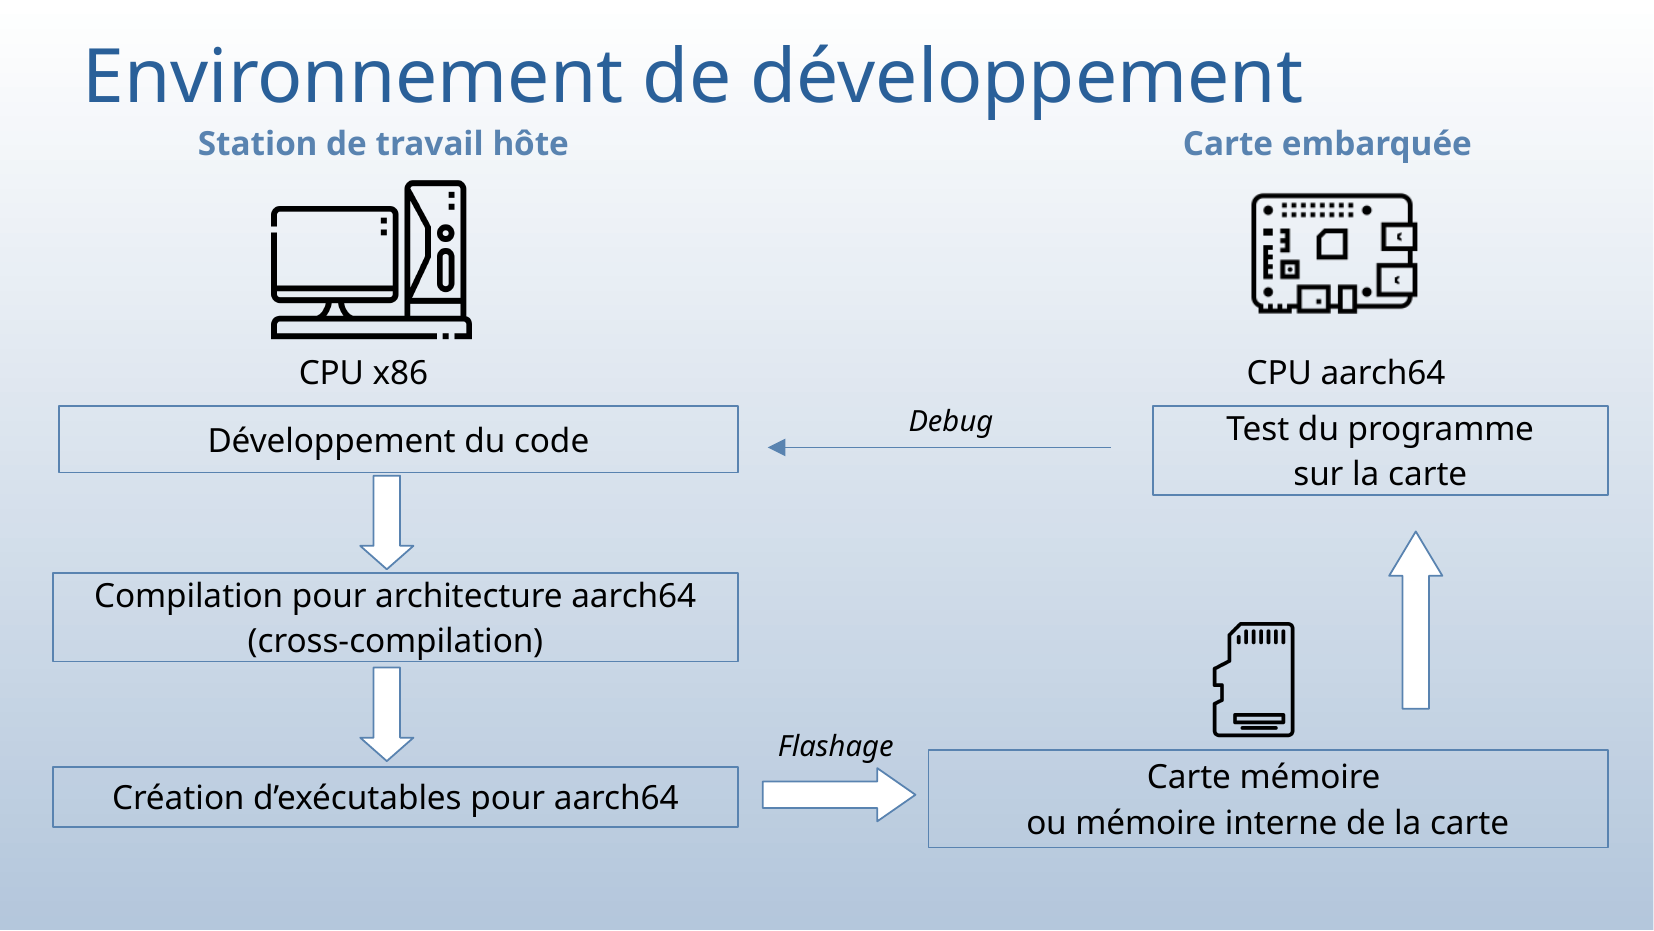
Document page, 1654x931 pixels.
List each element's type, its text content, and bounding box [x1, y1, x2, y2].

text_box [360, 667, 414, 762]
text_box Développement du code [59, 405, 739, 473]
text_box CPU x86 [242, 341, 485, 402]
text_box Test du programme sur la carte [1152, 406, 1608, 495]
text_box Carte embarquée [1145, 112, 1519, 173]
text_box [1389, 531, 1443, 709]
text_box CPU aarch64 [1216, 341, 1477, 402]
text_box Flashage [750, 715, 929, 776]
text_box Création d’exécutables pour aarch64 [53, 766, 739, 827]
title Environnement de développement [82, 0, 1571, 151]
text_box Carte mémoire ou mémoire interne de la carte [928, 750, 1608, 848]
picture [1194, 620, 1313, 739]
text_box Station de travail hôte [147, 112, 621, 173]
text_box [762, 768, 916, 822]
text_box Compilation pour architecture aarch64 (cross-compilation) [53, 573, 739, 662]
text_box Debug [868, 392, 1034, 448]
text_box [360, 475, 414, 570]
picture [271, 173, 472, 341]
picture [1216, 173, 1453, 341]
